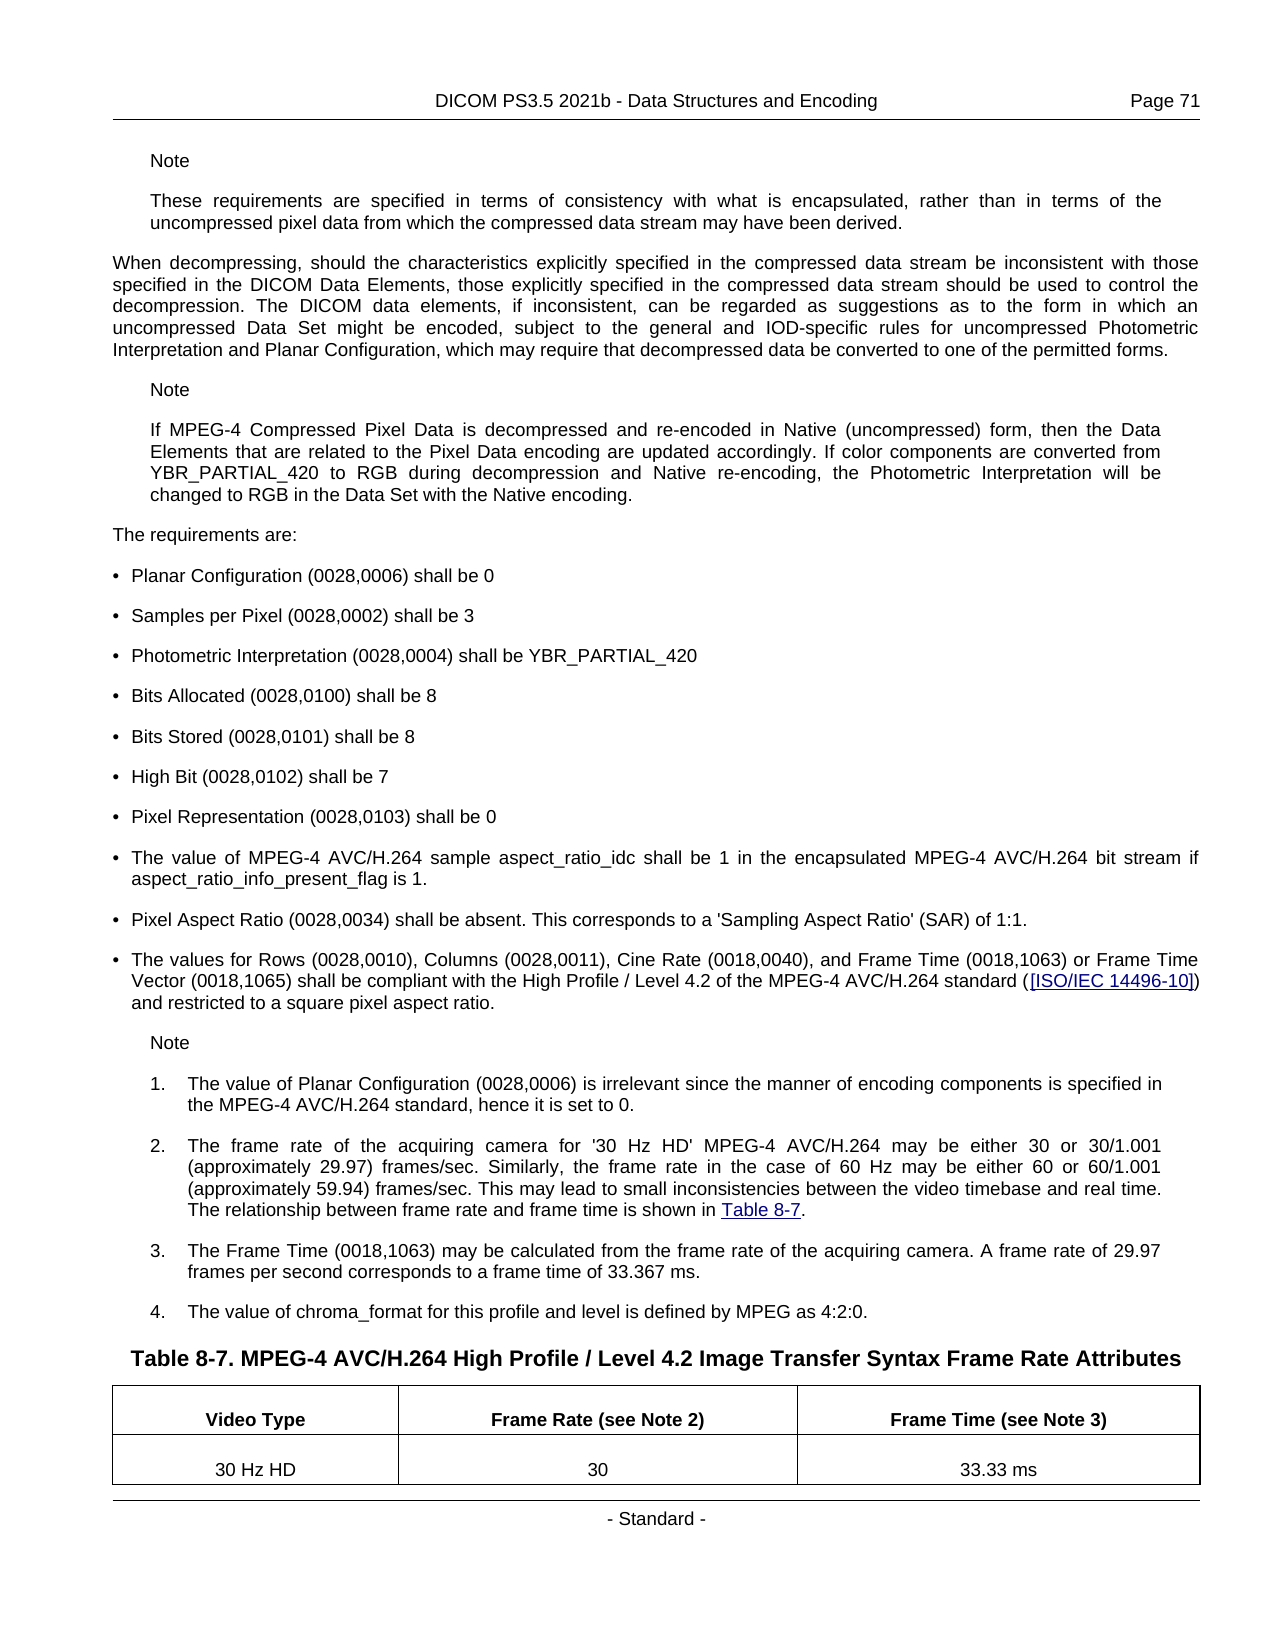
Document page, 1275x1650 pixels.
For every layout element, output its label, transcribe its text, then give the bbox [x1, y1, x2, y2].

text • The values for Rows (0028,0010), Columns (0028,0011), Cine Rate (0018,0040), and Frame Time (0018,1063) or Frame Time Vector (0018,1065) shall be compliant with the High Profile / Level 4.2 of the MPEG-4 AVC/H.264 standard ([ISO/IEC 14496-10]) and restricted to a square pixel aspect ratio. [112, 949, 1200, 1013]
text 2. The frame rate of the acquiring camera for '30 Hz HD' MPEG-4 AVC/H.264 may be either 30 or 30/1.001 (approximately 29.97) frames/sec. Similarly, the frame rate in the case of 60 Hz may be either 60 or 60/1.001 (approximately 59.94) frames/sec. This may lead to small inconsistencies between the video timebase and real time. The relationship between frame rate and frame time is shown in Table 8-7. [150, 1134, 1162, 1221]
text 4. The value of chroma_format for this profile and level is defined by MPEG as 4:2:0. [150, 1301, 1162, 1323]
text When decompressing, should the characteristics explicitly specified in the compressed data stream be inconsistent with those specified in the DICOM Data Elements, those explicitly specified in the compressed data stream should be used to control the decompression. The DICOM data elements, if inconsistent, can be regarded as suggestions as to the form in which an uncompressed Data Set might be encoded, subject to the general and IOD-specific rules for uncompressed Photometric Interpretation and Planar Configuration, which may require that decompressed data be converted to one of the permitted forms. [112, 252, 1200, 360]
text Note [150, 1032, 1162, 1054]
text • High Bit (0028,0102) shall be 7 [112, 766, 1200, 787]
table_cell 30 Hz HD [113, 1435, 398, 1484]
text • Samples per Pixel (0028,0002) shall be 3 [112, 605, 1200, 626]
text Note [150, 379, 1162, 400]
text If MPEG-4 Compressed Pixel Data is decompressed and re-encoded in Native (uncompressed) form, then the Data Elements that are related to the Pixel Data encoding are updated accordingly. If color components are converted from YBR_PARTIAL_420 to RGB during decompression and Native re-encoding, the Photometric Interpretation will be changed to RGB in the Data Set with the Native encoding. [150, 419, 1162, 505]
table_header Frame Rate (see Note 2) [399, 1386, 797, 1434]
text • Bits Stored (0028,0101) shall be 8 [112, 726, 1200, 747]
text 1. The value of Planar Configuration (0028,0006) is irrelevant since the manner of encoding components is specified in the MPEG-4 AVC/H.264 standard, hence it is set to 0. [150, 1072, 1162, 1116]
table_cell 33.33 ms [798, 1435, 1199, 1484]
table_cell 30 [399, 1435, 797, 1484]
text The requirements are: [112, 524, 1200, 546]
text • Bits Allocated (0028,0100) shall be 8 [112, 685, 1200, 707]
text • Pixel Aspect Ratio (0028,0034) shall be absent. This corresponds to a 'Sampling Aspect Ratio' (SAR) of 1:1. [112, 908, 1200, 930]
text 3. The Frame Time (0018,1063) may be calculated from the frame rate of the acquiring camera. A frame rate of 29.97 frames per second corresponds to a frame time of 33.367 ms. [150, 1239, 1162, 1282]
table_header Frame Time (see Note 3) [798, 1386, 1199, 1434]
text These requirements are specified in terms of consistency with what is encapsulated, rather than in terms of the uncompressed pixel data from which the compressed data stream may have been derived. [150, 190, 1162, 233]
table_header Video Type [113, 1386, 398, 1434]
text • Photometric Interpretation (0028,0004) shall be YBR_PARTIAL_420 [112, 645, 1200, 667]
text • Pixel Representation (0028,0103) shall be 0 [112, 806, 1200, 828]
text Table 8-7. MPEG-4 AVC/H.264 High Profile / Level 4.2 Image Transfer Syntax Frame Rate Attributes [112, 1345, 1200, 1371]
text • The value of MPEG-4 AVC/H.264 sample aspect_ratio_idc shall be 1 in the encapsulated MPEG-4 AVC/H.264 bit stream if aspect_ratio_info_present_flag is 1. [112, 847, 1200, 890]
text • Planar Configuration (0028,0006) shall be 0 [112, 564, 1200, 586]
text Note [150, 150, 1162, 172]
